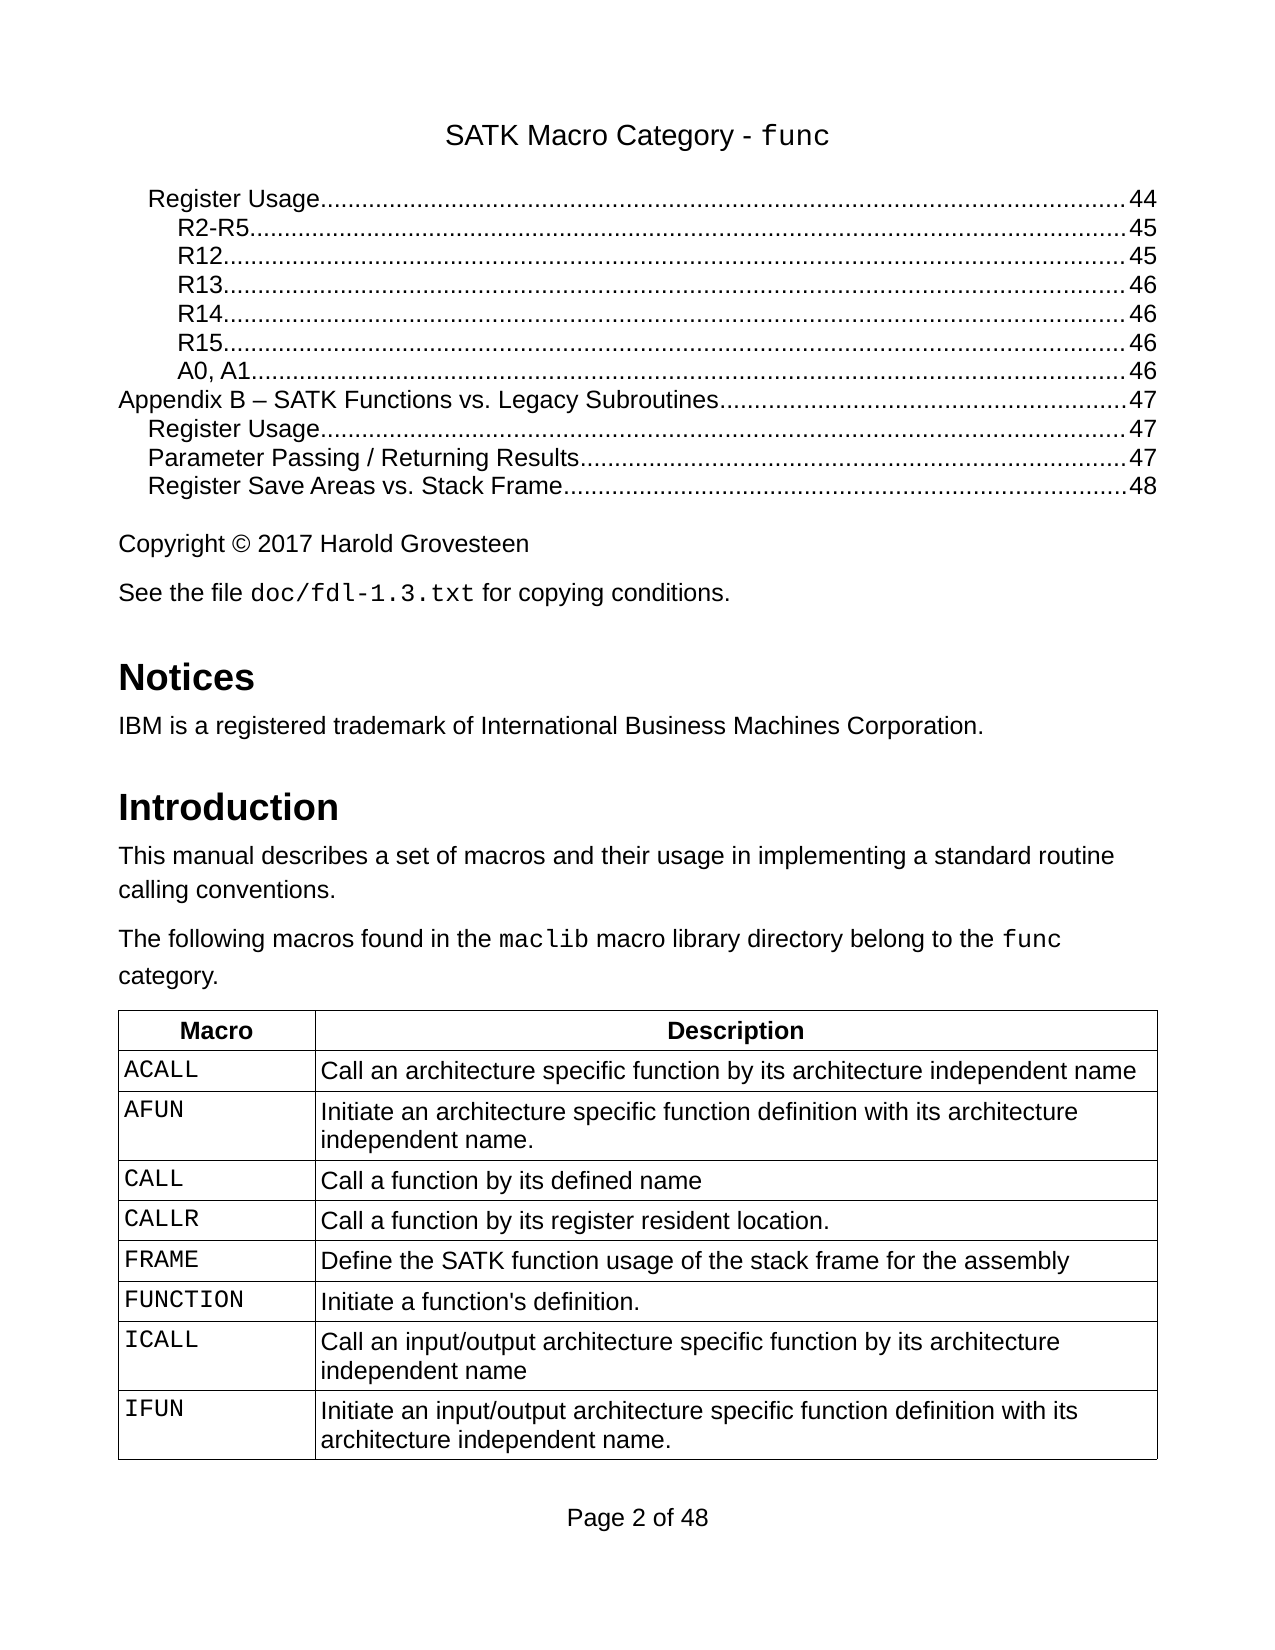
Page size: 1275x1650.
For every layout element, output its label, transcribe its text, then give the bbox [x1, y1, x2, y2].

text R14 46 [177, 299, 1157, 327]
table_cell Initiate an input/output architecture specific function definition with its architecture independent name. [316, 1391, 1157, 1459]
text Register Save Areas vs. Stack Frame 48 [148, 471, 1157, 500]
table_header Macro [119, 1011, 315, 1050]
text IBM is a registered trademark of International Business Machines Corporation. [118, 711, 1157, 739]
table_cell Initiate a function's definition. [316, 1282, 1157, 1321]
text Parameter Passing / Returning Results 47 [148, 442, 1157, 471]
subtitle Notices [118, 654, 1157, 698]
text R13 46 [177, 270, 1157, 299]
text R2-R5 45 [177, 212, 1157, 241]
subtitle Introduction [118, 785, 1157, 828]
table_cell ACALL [119, 1051, 315, 1091]
table_cell FRAME [119, 1241, 315, 1281]
text Appendix B – SATK Functions vs. Legacy Subroutines 47 [118, 385, 1157, 414]
table_cell Define the SATK function usage of the stack frame for the assembly [316, 1241, 1157, 1281]
table_cell AFUN [119, 1092, 315, 1160]
table_cell Call a function by its defined name [316, 1161, 1157, 1200]
table_cell Call an input/output architecture specific function by its architecture independent name [316, 1322, 1157, 1390]
table_cell Initiate an architecture specific function definition with its architecture independent name. [316, 1092, 1157, 1160]
text See the file doc/fdl-1.3.txt for copying conditions. [118, 578, 1157, 609]
table_cell CALLR [119, 1201, 315, 1240]
table_cell FUNCTION [119, 1282, 315, 1321]
table_cell IFUN [119, 1391, 315, 1459]
table_cell Call a function by its register resident location. [316, 1201, 1157, 1240]
table_cell ICALL [119, 1322, 315, 1390]
table_header Description [316, 1011, 1157, 1050]
text Register Usage 44 [148, 184, 1157, 212]
text R15 46 [177, 327, 1157, 356]
text A0, A1 46 [177, 356, 1157, 385]
text Copyright © 2017 Harold Grovesteen [118, 529, 1157, 557]
text R12 45 [177, 241, 1157, 270]
table_cell Call an architecture specific function by its architecture independent name [316, 1051, 1157, 1091]
text The following macros found in the maclib macro library directory belong to the func category. [118, 924, 1157, 990]
text Register Usage 47 [148, 414, 1157, 442]
table_cell CALL [119, 1161, 315, 1200]
text This manual describes a set of macros and their usage in implementing a standard routine calling conventions. [118, 841, 1157, 904]
